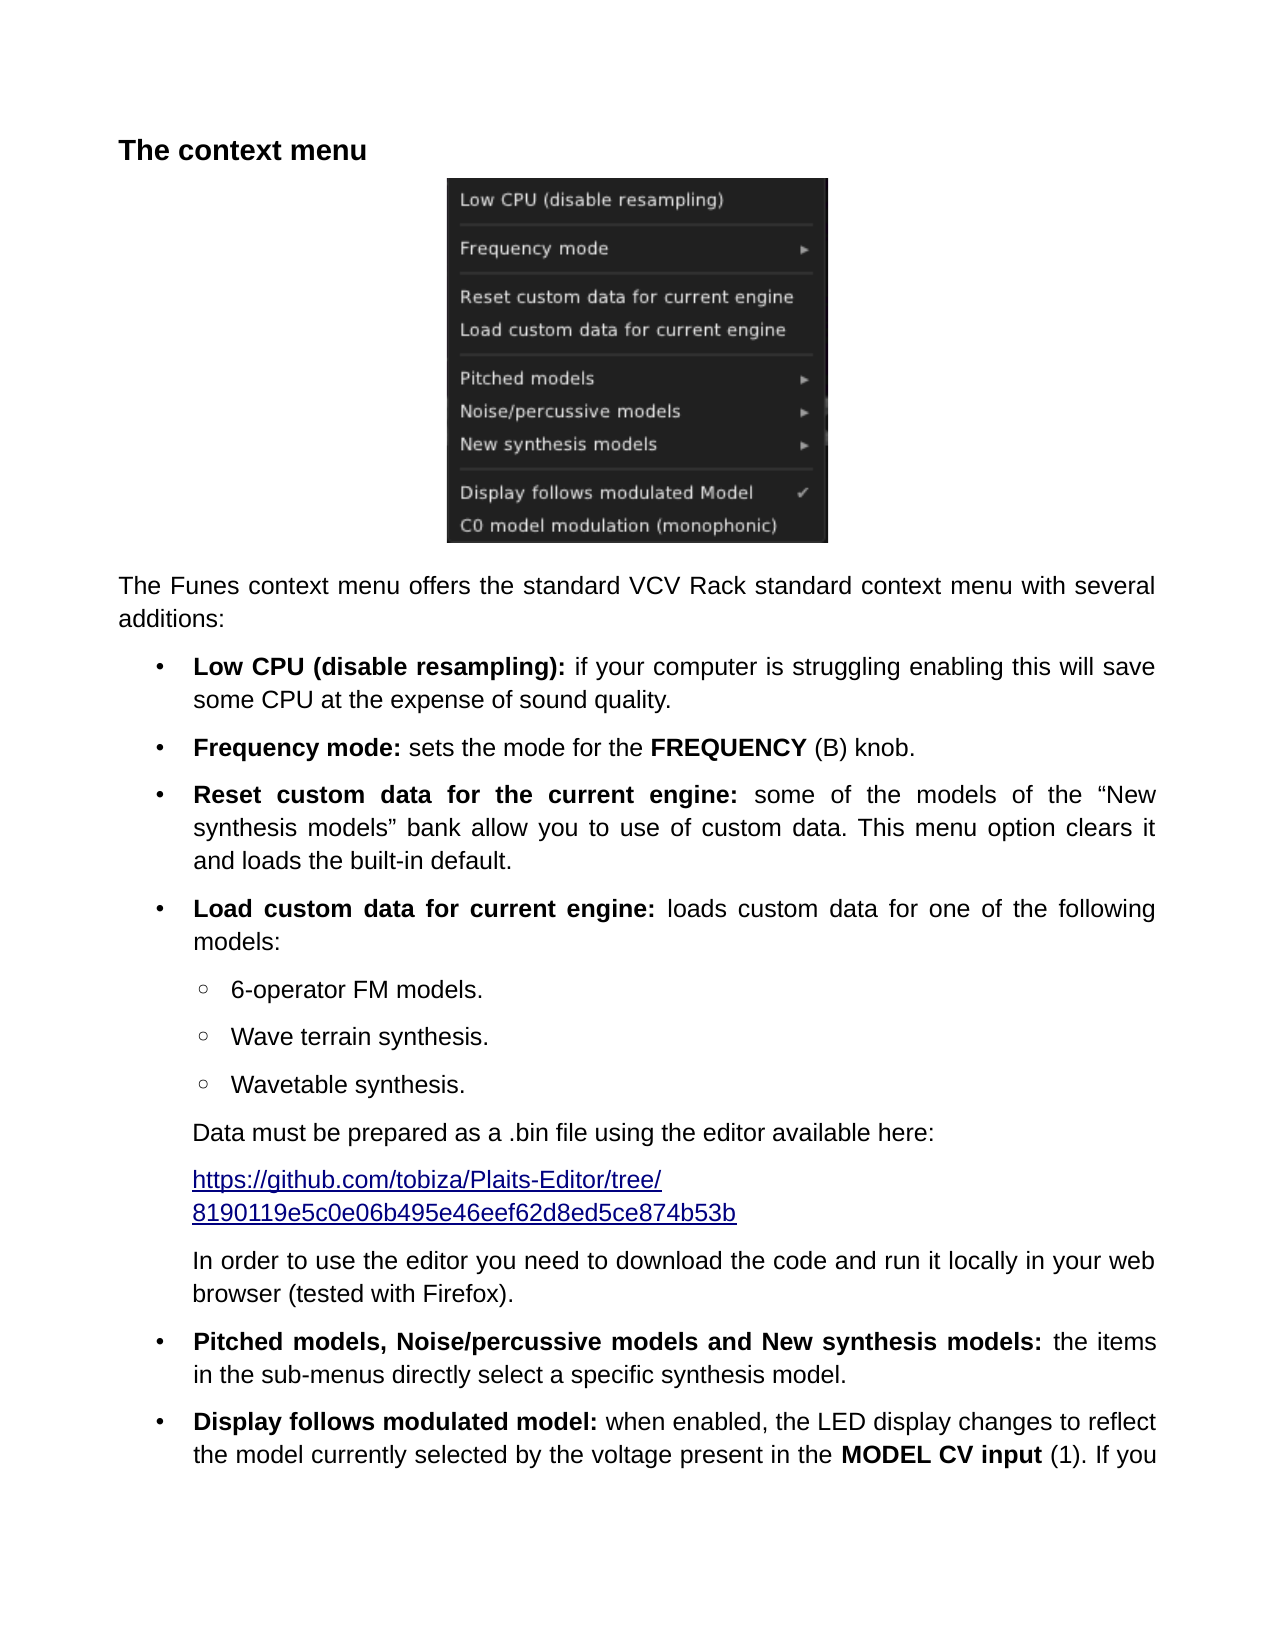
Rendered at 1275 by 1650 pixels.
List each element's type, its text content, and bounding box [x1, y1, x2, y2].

list 6-operator FM models. [193, 975, 1157, 1003]
list Wave terrain synthesis. [193, 1022, 1157, 1051]
list Pitched models, Noise/percussive models and New synthesis models: the items in the sub-menus directly select a specific synthesis model. [156, 1327, 1157, 1388]
subtitle The context menu [118, 133, 1157, 166]
text Data must be prepared as a .bin file using the editor available here: [192, 1118, 1157, 1147]
picture [446, 178, 829, 543]
list Display follows modulated model: when enabled, the LED display changes to reflect the model currently selected by the voltage present in the MODEL CV input (1). If you [156, 1407, 1157, 1469]
list Low CPU (disable resampling): if your computer is struggling enabling this will save some CPU at the expense of sound quality. [156, 652, 1157, 714]
list Load custom data for current engine: loads custom data for one of the following models: [156, 894, 1157, 956]
list Frequency mode: sets the mode for the FREQUENCY (B) knob. [156, 732, 1157, 761]
list Reset custom data for the current engine: some of the models of the “New synthesis models” bank allow you to use of custom data. This menu option clears it and loads the built-in default. [156, 780, 1157, 875]
list Wavetable synthesis. [193, 1070, 1157, 1099]
text The Funes context menu offers the standard VCV Rack standard context menu with several additions: [118, 571, 1157, 633]
text In order to use the editor you need to download the code and run it locally in your web browser (tested with Firefox). [192, 1246, 1157, 1308]
text https://github.com/tobiza/Plaits-Editor/tree/8190119e5c0e06b495e46eef62d8ed5ce874b53b [192, 1165, 1157, 1227]
